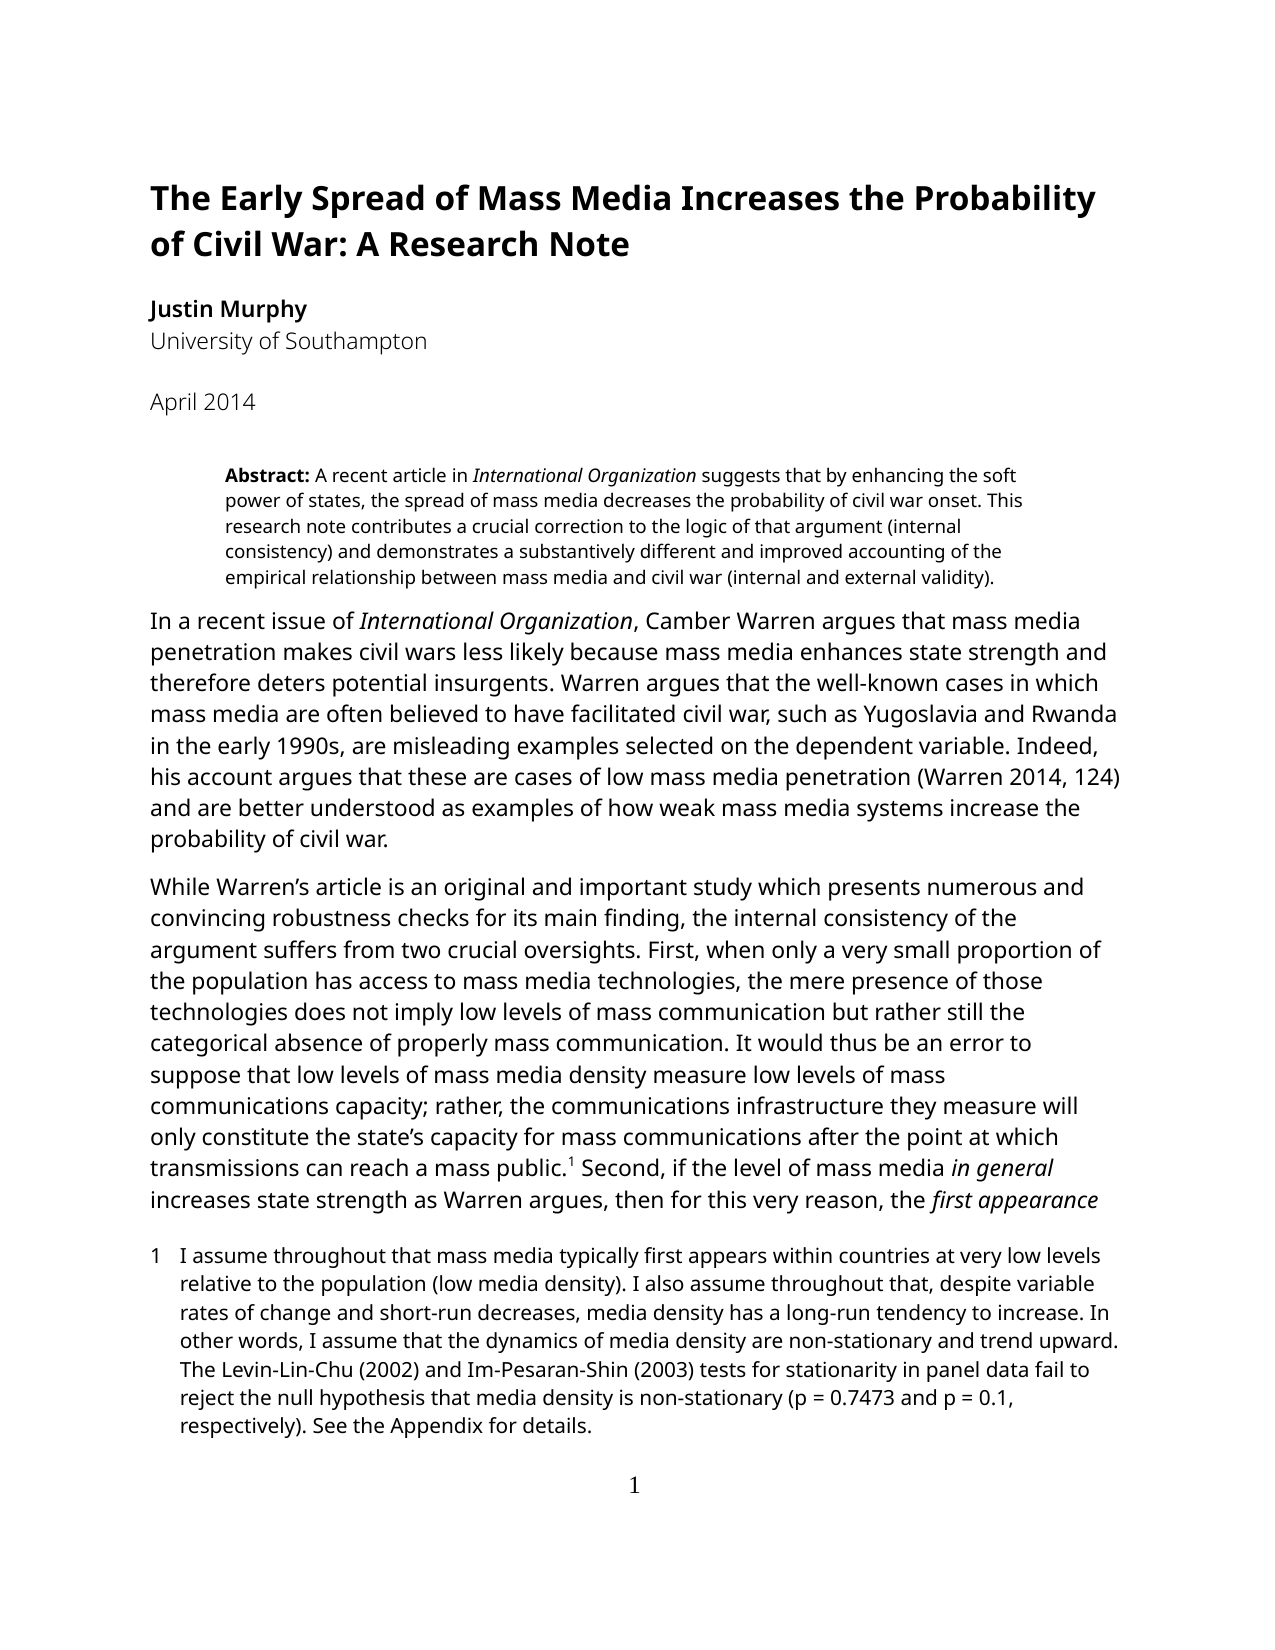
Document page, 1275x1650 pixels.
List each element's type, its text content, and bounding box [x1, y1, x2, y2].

text Abstract: A recent article in International Organization suggests that by enhancing the soft power of states, the spread of mass media decreases the probability of civil war onset. This research note contributes a crucial correction to the logic of that argument (internal consistency) and demonstrates a substantively different and improved accounting of the empirical relationship between mass media and civil war (internal and external validity). [225, 462, 1050, 590]
text I assume throughout that mass media typically first appears within countries at very low levels relative to the population (low media density). I also assume throughout that, despite variable rates of change and short-run decreases, media density has a long-run tendency to increase. In other words, I assume that the dynamics of media density are non-stationary and trend upward. The Levin-Lin-Chu (2002) and Im-Pesaran-Shin (2003) tests for stationarity in panel data fail to reject the null hypothesis that media density is non-stationary (p = 0.7473 and p = 0.1, respectively). See the Appendix for details. [150, 1241, 1125, 1440]
text While Warren’s article is an original and important study which presents numerous and convincing robustness checks for its main finding, the internal consistency of the argument suffers from two crucial oversights. First, when only a very small proportion of the population has access to mass media technologies, the mere presence of those technologies does not imply low levels of mass communication but rather still the categorical absence of properly mass communication. It would thus be an error to suppose that low levels of mass media density measure low levels of mass communications capacity; rather, the communications infrastructure they measure will only constitute the state’s capacity for mass communications after the point at which transmissions can reach a mass public. Second, if the level of mass media in general increases state strength as Warren argues, then for this very reason, the first appearance [150, 871, 1125, 1215]
text Justin Murphy [150, 293, 1125, 324]
title The Early Spread of Mass Media Increases the Probability of Civil War: A Research Note [150, 175, 1125, 266]
text University of Southampton [150, 324, 1125, 356]
text April 2014 [150, 386, 1125, 417]
text In a recent issue of International Organization, Camber Warren argues that mass media penetration makes civil wars less likely because mass media enhances state strength and therefore deters potential insurgents. Warren argues that the well-known cases in which mass media are often believed to have facilitated civil war, such as Yugoslavia and Rwanda in the early 1990s, are misleading examples selected on the dependent variable. Indeed, his account argues that these are cases of low mass media penetration (Warren 2014, 124) and are better understood as examples of how weak mass media systems increase the probability of civil war. [150, 605, 1125, 855]
